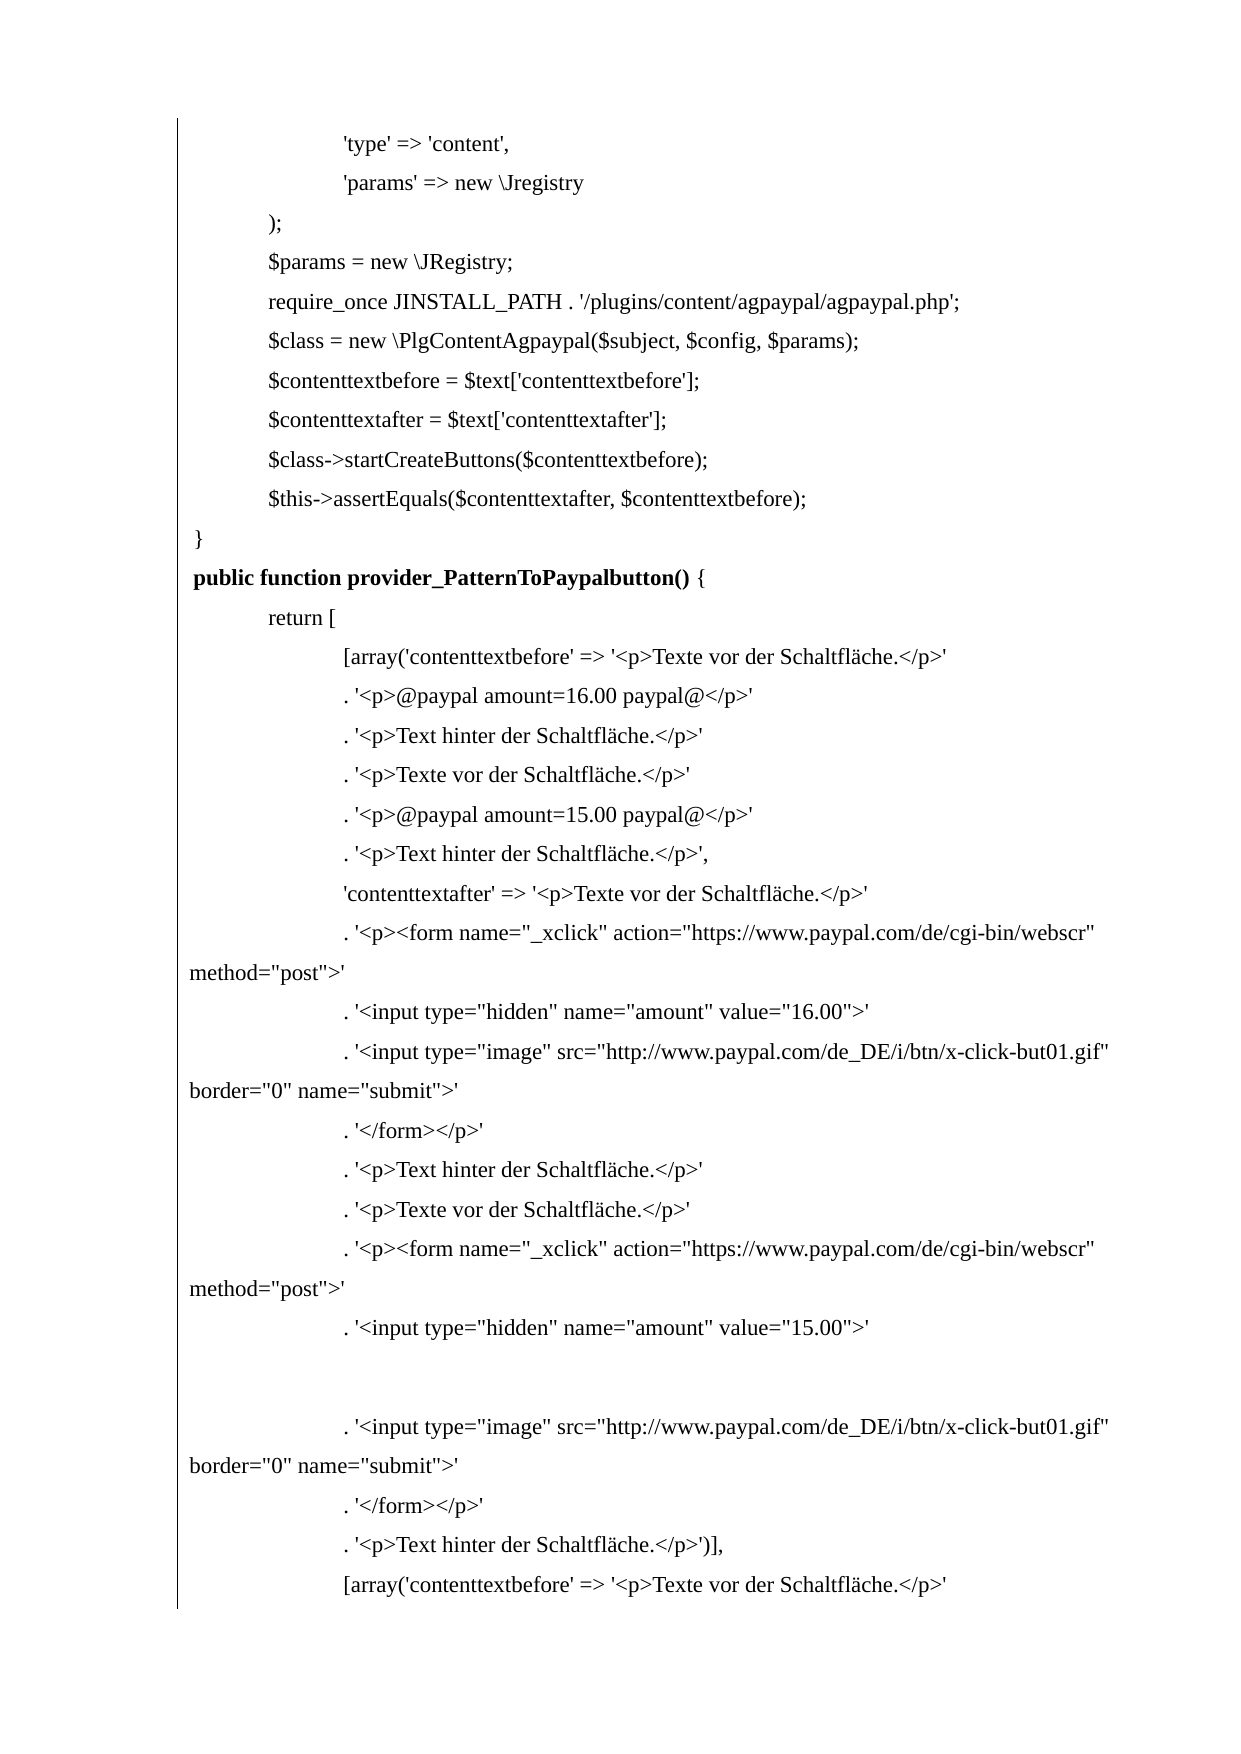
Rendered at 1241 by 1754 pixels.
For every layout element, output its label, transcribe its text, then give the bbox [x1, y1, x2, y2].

text 'type' => 'content', 'params' => new \Jregistry ); $params = new \JRegistry; require_once JINSTALL_PATH . '/plugins/content/agpaypal/agpaypal.php'; $class = new \PlgContentAgpaypal($subject, $config, $params); $contenttextbefore = $text['contenttextbefore']; $contenttextafter = $text['contenttextafter']; $class->startCreateButtons($contenttextbefore); $this->assertEquals($contenttextafter, $contenttextbefore); } public function provider_PatternToPaypalbutton() { return [ [array('contenttextbefore' => '<p>Texte vor der Schaltfläche.</p>' . '<p>@paypal amount=16.00 paypal@</p>' . '<p>Text hinter der Schaltfläche.</p>' . '<p>Texte vor der Schaltfläche.</p>' . '<p>@paypal amount=15.00 paypal@</p>' . '<p>Text hinter der Schaltfläche.</p>', 'contenttextafter' => '<p>Texte vor der Schaltfläche.</p>' . '<p><form name="_xclick" action="https://www.paypal.com/de/cgi-bin/webscr" method="post">' . '<input type="hidden" name="amount" value="16.00">' . '<input type="image" src="http://www.paypal.com/de_DE/i/btn/x-click-but01.gif" border="0" name="submit">' . '</form></p>' . '<p>Text hinter der Schaltfläche.</p>' . '<p>Texte vor der Schaltfläche.</p>' . '<p><form name="_xclick" action="https://www.paypal.com/de/cgi-bin/webscr" method="post">' . '<input type="hidden" name="amount" value="15.00">' [178, 118, 1122, 1341]
text . '<input type="image" src="http://www.paypal.com/de_DE/i/btn/x-click-but01.gif" border="0" name="submit">' . '</form></p>' . '<p>Text hinter der Schaltfläche.</p>')], [array('contenttextbefore' => '<p>Texte vor der Schaltfläche.</p>' [178, 1401, 1122, 1609]
